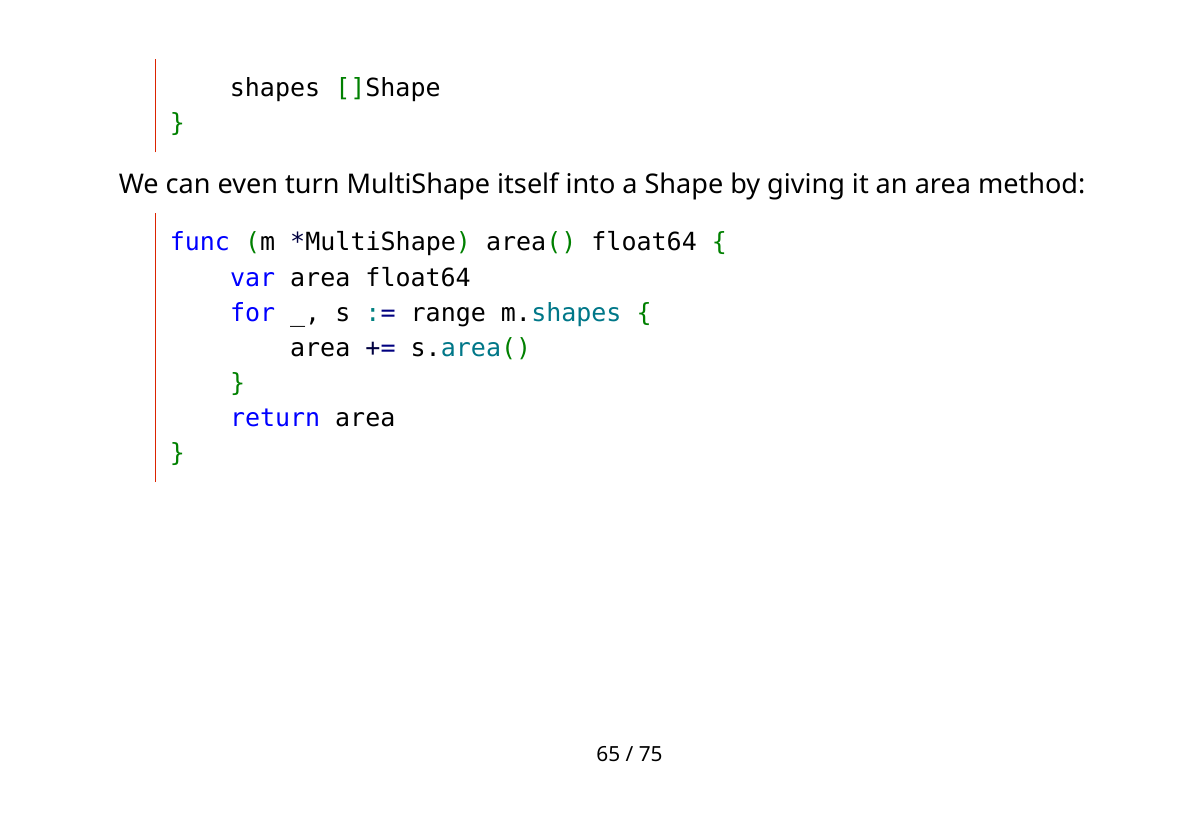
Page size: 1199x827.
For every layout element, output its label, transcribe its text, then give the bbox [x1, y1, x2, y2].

text } [156, 353, 1140, 388]
text func (m *MultiShape) area() float64 { [156, 213, 1140, 248]
text } [156, 423, 1140, 482]
text shapes []Shape [154, 58, 1140, 94]
text return area [156, 388, 1140, 423]
text area += s.area() [156, 318, 1140, 353]
text for _, s := range m.shapes { [156, 283, 1140, 318]
text var area float64 [156, 248, 1140, 283]
text We can even turn MultiShape itself into a Shape by giving it an area method: [118, 164, 1140, 201]
text } [156, 94, 1140, 152]
